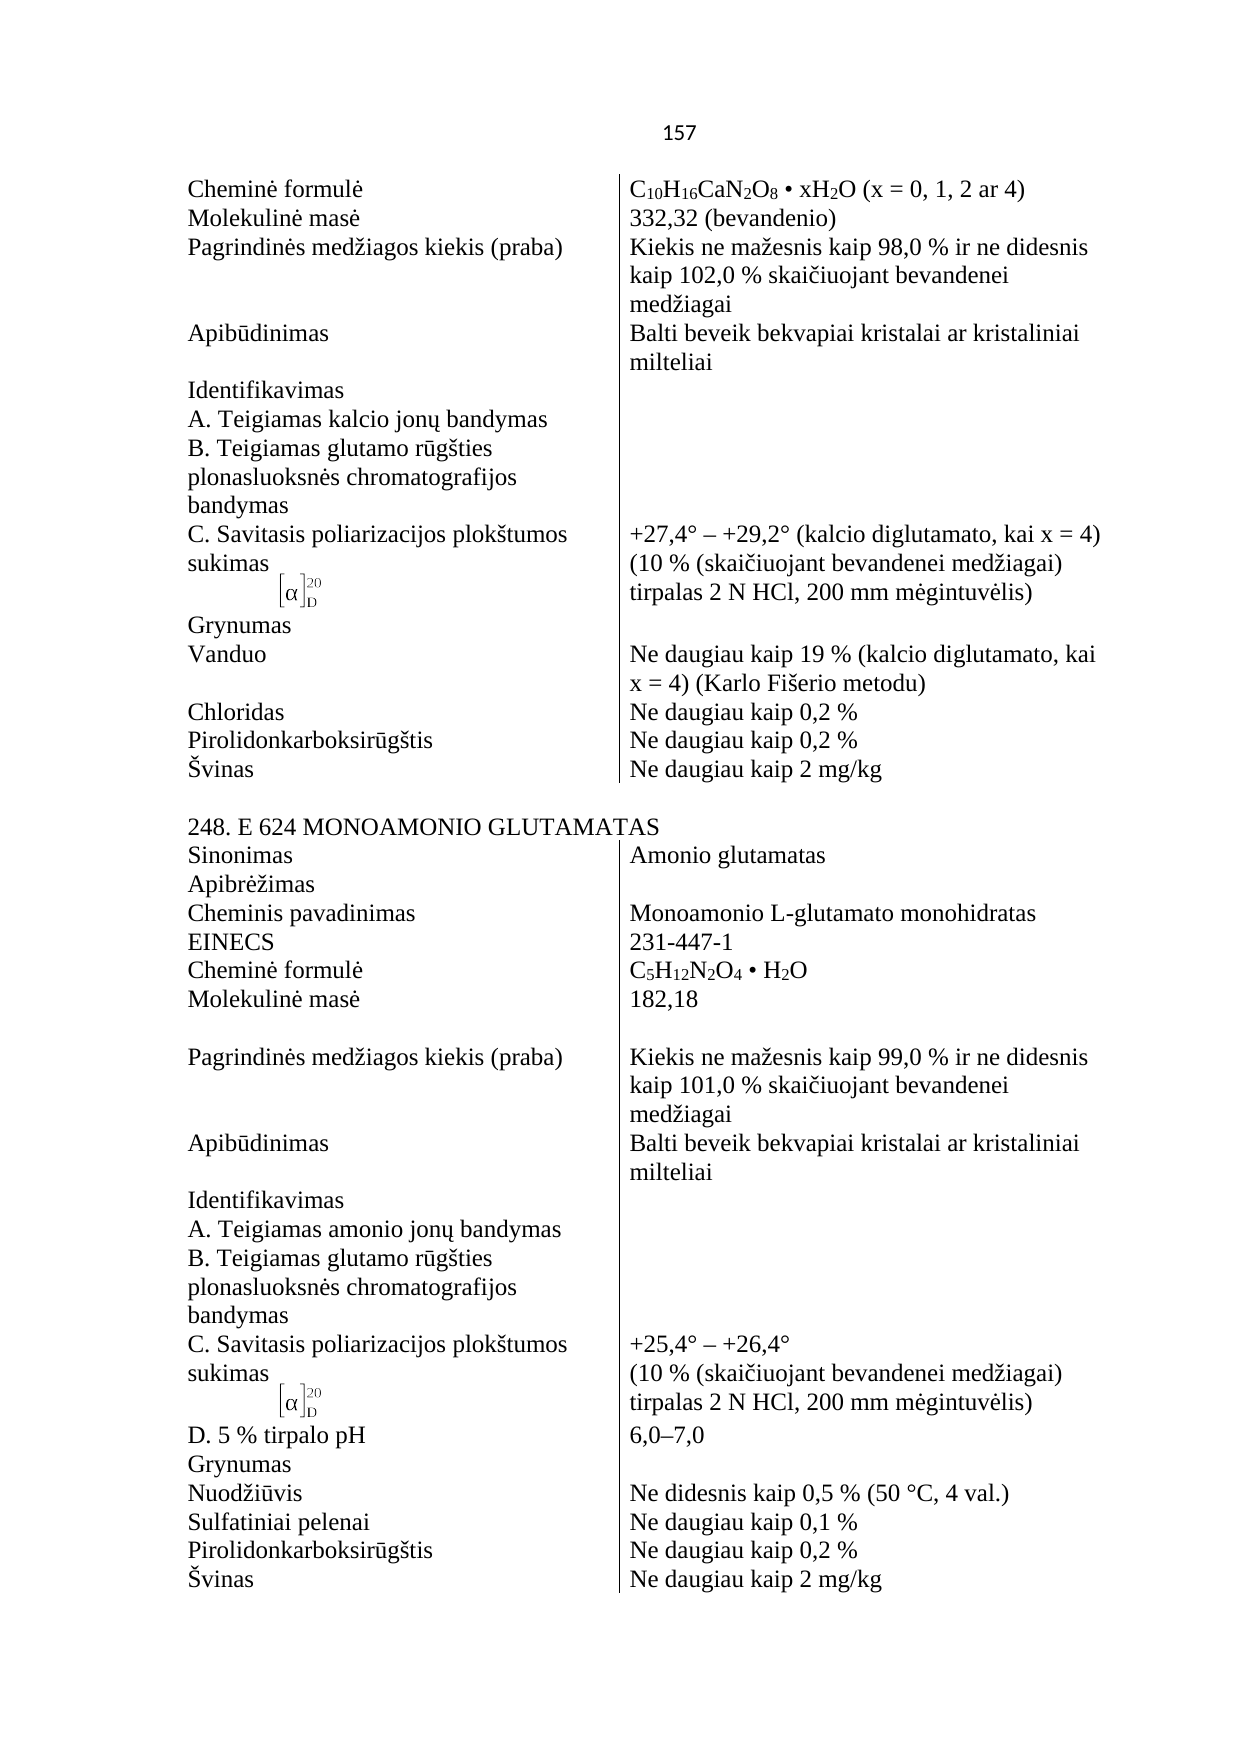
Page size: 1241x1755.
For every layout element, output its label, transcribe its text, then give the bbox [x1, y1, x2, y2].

table_cell Identifikavimas [177, 375, 619, 404]
table_cell B. Teigiamas glutamo rūgšties plonasluoksnės chromatografijos bandymas [177, 433, 619, 519]
table_cell Apibrėžimas [177, 869, 619, 898]
table_cell Ne daugiau kaip 19 % (kalcio diglutamato, kai x = 4) (Karlo Fišerio metodu) [620, 639, 1122, 697]
table_cell Grynumas [177, 610, 619, 639]
table_cell Ne daugiau kaip 0,1 % [620, 1507, 1122, 1535]
table_cell [620, 1214, 1122, 1243]
table_cell Cheminis pavadinimas [177, 898, 619, 927]
table_cell Vanduo [177, 639, 619, 697]
table_cell Pagrindinės medžiagos kiekis (praba) [177, 232, 619, 318]
table_cell B. Teigiamas glutamo rūgšties plonasluoksnės chromatografijos bandymas [177, 1243, 619, 1329]
table_cell Ne daugiau kaip 2 mg/kg [620, 754, 1122, 783]
table_cell Pirolidonkarboksirūgštis [177, 1535, 619, 1564]
table_cell Apibūdinimas [177, 1128, 619, 1185]
table_cell Ne didesnis kaip 0,5 % (50 °C, 4 val.) [620, 1478, 1122, 1507]
table_cell [620, 869, 1122, 898]
table_cell Balti beveik bekvapiai kristalai ar kristaliniai milteliai [620, 1128, 1122, 1185]
table_cell Molekulinė masė [177, 203, 619, 232]
table_cell Cheminė formulė [177, 955, 619, 984]
table_cell [620, 433, 1122, 519]
table_cell 332,32 (bevandenio) [620, 203, 1122, 232]
table_cell Sulfatiniai pelenai [177, 1507, 619, 1535]
table_cell C. Savitasis poliarizacijos plokštumos sukimas [177, 1329, 619, 1420]
table_cell Molekulinė masė [177, 984, 619, 1042]
table_cell Pagrindinės medžiagos kiekis (praba) [177, 1042, 619, 1128]
table_cell [620, 1449, 1122, 1478]
table_cell 248. E 624 MONOAMONIO GLUTAMATAS [177, 783, 1122, 840]
table_cell Chloridas [177, 697, 619, 725]
table_cell Monoamonio L-glutamato monohidratas [620, 898, 1122, 927]
table_cell +27,4° – +29,2° (kalcio diglutamato, kai x = 4) (10 % (skaičiuojant bevandenei medžiagai) tirpalas 2 N HCl, 200 mm mėgintuvėlis) [620, 519, 1122, 610]
table_cell Kiekis ne mažesnis kaip 98,0 % ir ne didesnis kaip 102,0 % skaičiuojant bevandenei medžiagai [620, 232, 1122, 318]
table_cell Nuodžiūvis [177, 1478, 619, 1507]
table_cell EINECS [177, 927, 619, 955]
table_cell D. 5 % tirpalo pH [177, 1420, 619, 1449]
table_cell A. Teigiamas amonio jonų bandymas [177, 1214, 619, 1243]
table_cell Amonio glutamatas [620, 840, 1122, 869]
table_cell Švinas [177, 754, 619, 783]
table_cell Sinonimas [177, 840, 619, 869]
table_cell Kiekis ne mažesnis kaip 99,0 % ir ne didesnis kaip 101,0 % skaičiuojant bevandenei medžiagai [620, 1042, 1122, 1128]
table_cell [620, 1243, 1122, 1329]
table_cell Balti beveik bekvapiai kristalai ar kristaliniai milteliai [620, 318, 1122, 375]
table_cell Pirolidonkarboksirūgštis [177, 725, 619, 754]
table_cell [620, 1185, 1122, 1214]
table_cell Apibūdinimas [177, 318, 619, 375]
table_cell Cheminė formulė [177, 174, 619, 203]
table_cell 231-447-1 [620, 927, 1122, 955]
table_cell [620, 610, 1122, 639]
table_cell [620, 375, 1122, 404]
table_cell Ne daugiau kaip 0,2 % [620, 697, 1122, 725]
table_cell C. Savitasis poliarizacijos plokštumos sukimas [177, 519, 619, 610]
table_cell Ne daugiau kaip 2 mg/kg [620, 1564, 1122, 1593]
table_cell Grynumas [177, 1449, 619, 1478]
table_cell 6,0–7,0 [620, 1420, 1122, 1449]
table_cell Ne daugiau kaip 0,2 % [620, 1535, 1122, 1564]
table_cell 182,18 [620, 984, 1122, 1042]
table_cell Švinas [177, 1564, 619, 1593]
table_cell C10H16CaN2O8 • xH2O (x = 0, 1, 2 ar 4) [620, 174, 1122, 203]
table_cell Identifikavimas [177, 1185, 619, 1214]
table_cell +25,4° – +26,4° (10 % (skaičiuojant bevandenei medžiagai) tirpalas 2 N HCl, 200 mm mėgintuvėlis) [620, 1329, 1122, 1420]
table_cell Ne daugiau kaip 0,2 % [620, 725, 1122, 754]
table_cell [620, 404, 1122, 433]
table_cell A. Teigiamas kalcio jonų bandymas [177, 404, 619, 433]
table_cell C5H12N2O4 • H2O [620, 955, 1122, 984]
